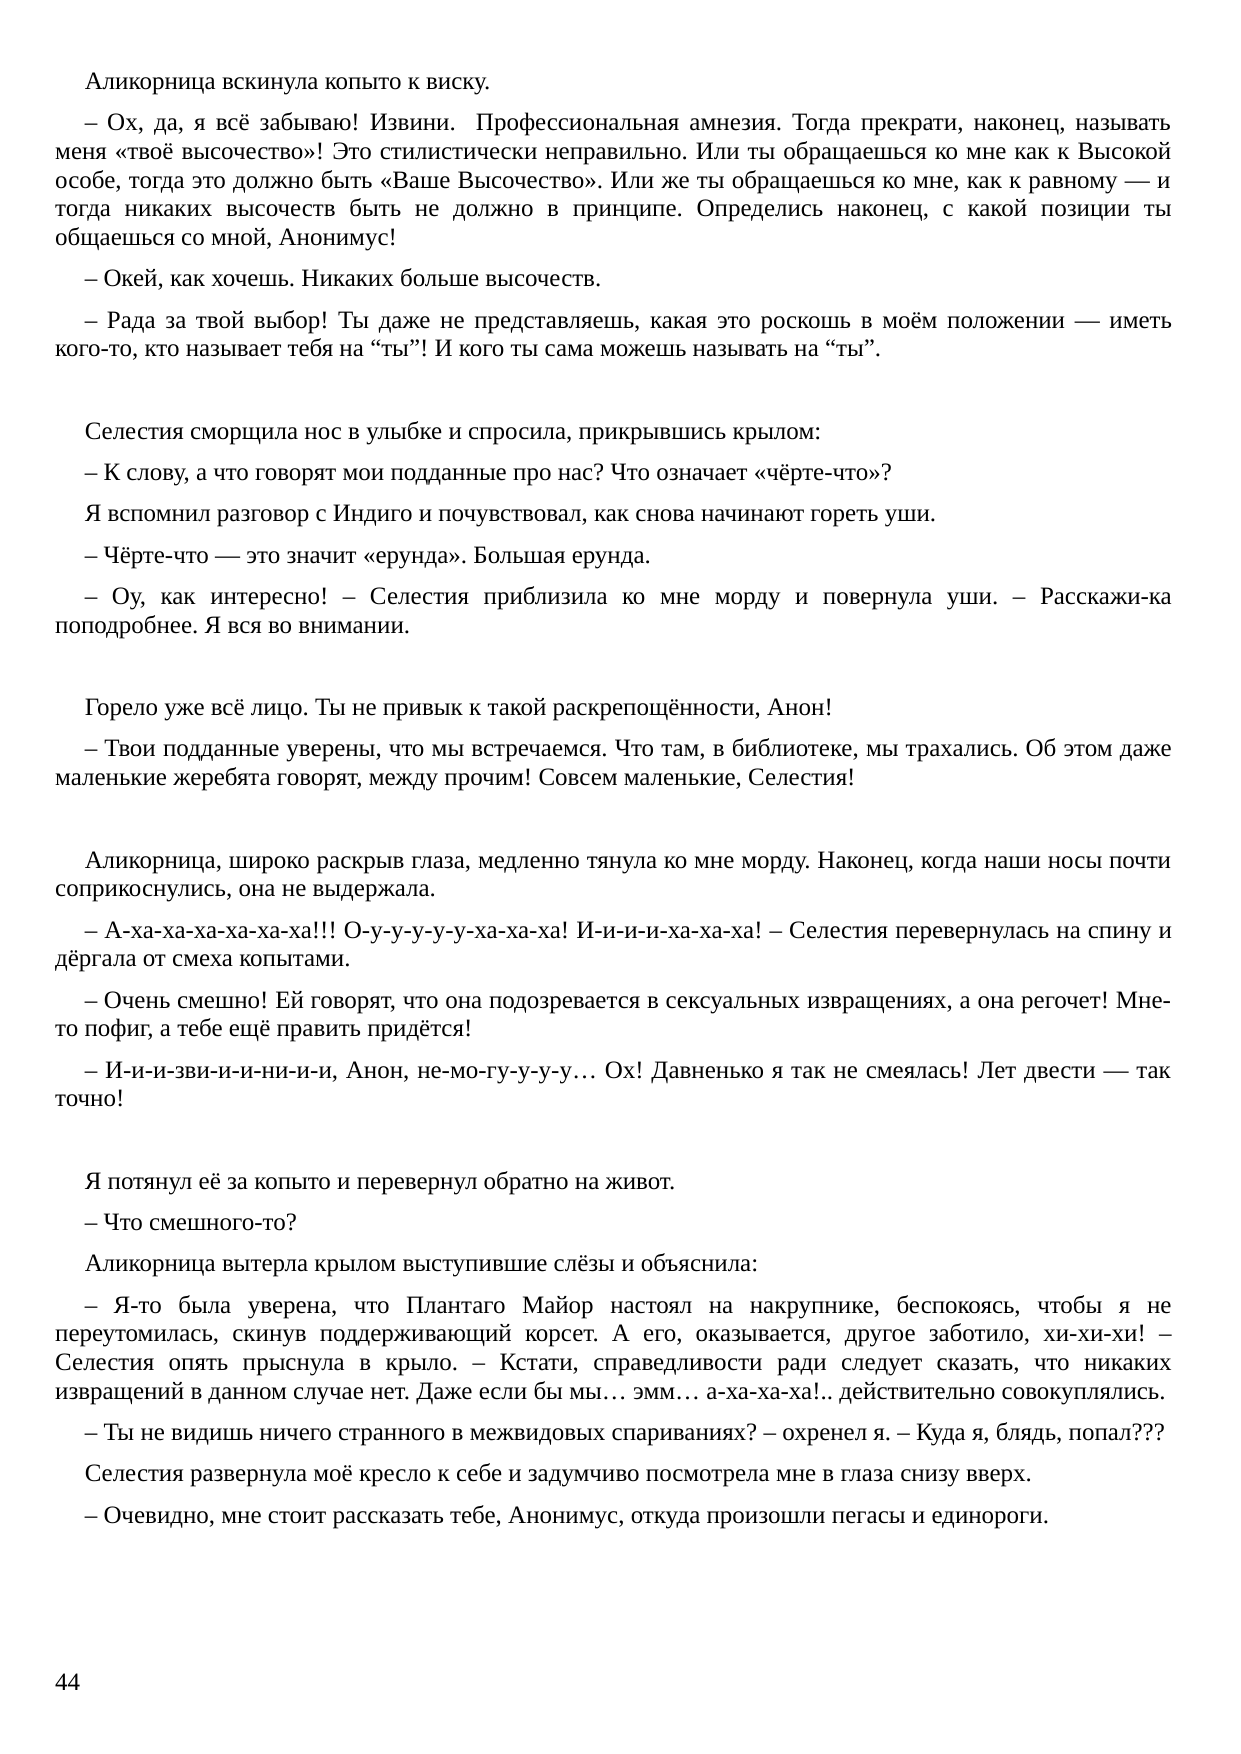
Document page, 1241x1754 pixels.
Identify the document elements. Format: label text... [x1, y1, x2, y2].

text – Твои подданные уверены, что мы встречаемся. Что там, в библиотеке, мы трахались. Об этом даже маленькие жеребята говорят, между прочим! Совсем маленькие, Селестия! [55, 733, 1173, 791]
text – И-и-и-зви-и-и-ни-и-и, Анон, не-мо-гу-у-у-у… Ох! Давненько я так не смеялась! Лет двести — так точно! [55, 1055, 1173, 1112]
text Селестия развернула моё кресло к себе и задумчиво посмотрела мне в глаза снизу вверх. [55, 1458, 1173, 1487]
text – Оу, как интересно! – Селестия приблизила ко мне морду и повернула уши. – Расскажи-ка поподробнее. Я вся во внимании. [55, 581, 1173, 638]
text Аликорница вскинула копыто к виску. [55, 66, 1173, 95]
text – Ох, да, я всё забываю! Извини. Профессиональная амнезия. Тогда прекрати, наконец, называть меня «твоё высочество»! Это стилистически неправильно. Или ты обращаешься ко мне как к Высокой особе, тогда это должно быть «Ваше Высочество». Или же ты обращаешься ко мне, как к равному — и тогда никаких высочеств быть не должно в принципе. Определись наконец, с какой позиции ты общаешься со мной, Анонимус! [55, 107, 1173, 251]
text – Ты не видишь ничего странного в межвидовых спариваниях? – охренел я. – Куда я, блядь, попал??? [55, 1417, 1173, 1446]
text Аликорница, широко раскрыв глаза, медленно тянула ко мне морду. Наконец, когда наши носы почти соприкоснулись, она не выдержала. [55, 845, 1173, 902]
text Аликорница вытерла крылом выступившие слёзы и объяснила: [55, 1248, 1173, 1277]
text – Я-то была уверена, что Плантаго Майор настоял на накрупнике, беспокоясь, чтобы я не переутомилась, скинув поддерживающий корсет. А его, оказывается, другое заботило, хи-хи-хи! – Селестия опять прыснула в крыло. – Кстати, справедливости ради следует сказать, что никаких извращений в данном случае нет. Даже если бы мы… эмм… а-ха-ха-ха!.. действительно совокуплялись. [55, 1290, 1173, 1405]
text – Окей, как хочешь. Никаких больше высочеств. [55, 263, 1173, 292]
text – К слову, а что говорят мои подданные про нас? Что означает «чёрте-что»? [55, 457, 1173, 486]
text – Очевидно, мне стоит рассказать тебе, Анонимус, откуда произошли пегасы и единороги. [55, 1500, 1173, 1528]
text Селестия сморщила нос в улыбке и спросила, прикрывшись крылом: [55, 416, 1173, 445]
text – Чёрте-что — это значит «ерунда». Большая ерунда. [55, 540, 1173, 568]
text Я потянул её за копыто и перевернул обратно на живот. [55, 1166, 1173, 1195]
text Я вспомнил разговор с Индиго и почувствовал, как снова начинают гореть уши. [55, 498, 1173, 527]
text Горело уже всё лицо. Ты не привык к такой раскрепощённости, Анон! [55, 692, 1173, 721]
text – Очень смешно! Ей говорят, что она подозревается в сексуальных извращениях, а она регочет! Мне-то пофиг, а тебе ещё править придётся! [55, 985, 1173, 1042]
text – Рада за твой выбор! Ты даже не представляешь, какая это роскошь в моём положении — иметь кого-то, кто называет тебя на “ты”! И кого ты сама можешь называть на “ты”. [55, 305, 1173, 362]
text – Что смешного-то? [55, 1207, 1173, 1236]
text – А-ха-ха-ха-ха-ха-ха!!! О-у-у-у-у-у-ха-ха-ха! И-и-и-и-ха-ха-ха! – Селестия перевернулась на спину и дёргала от смеха копытами. [55, 915, 1173, 972]
